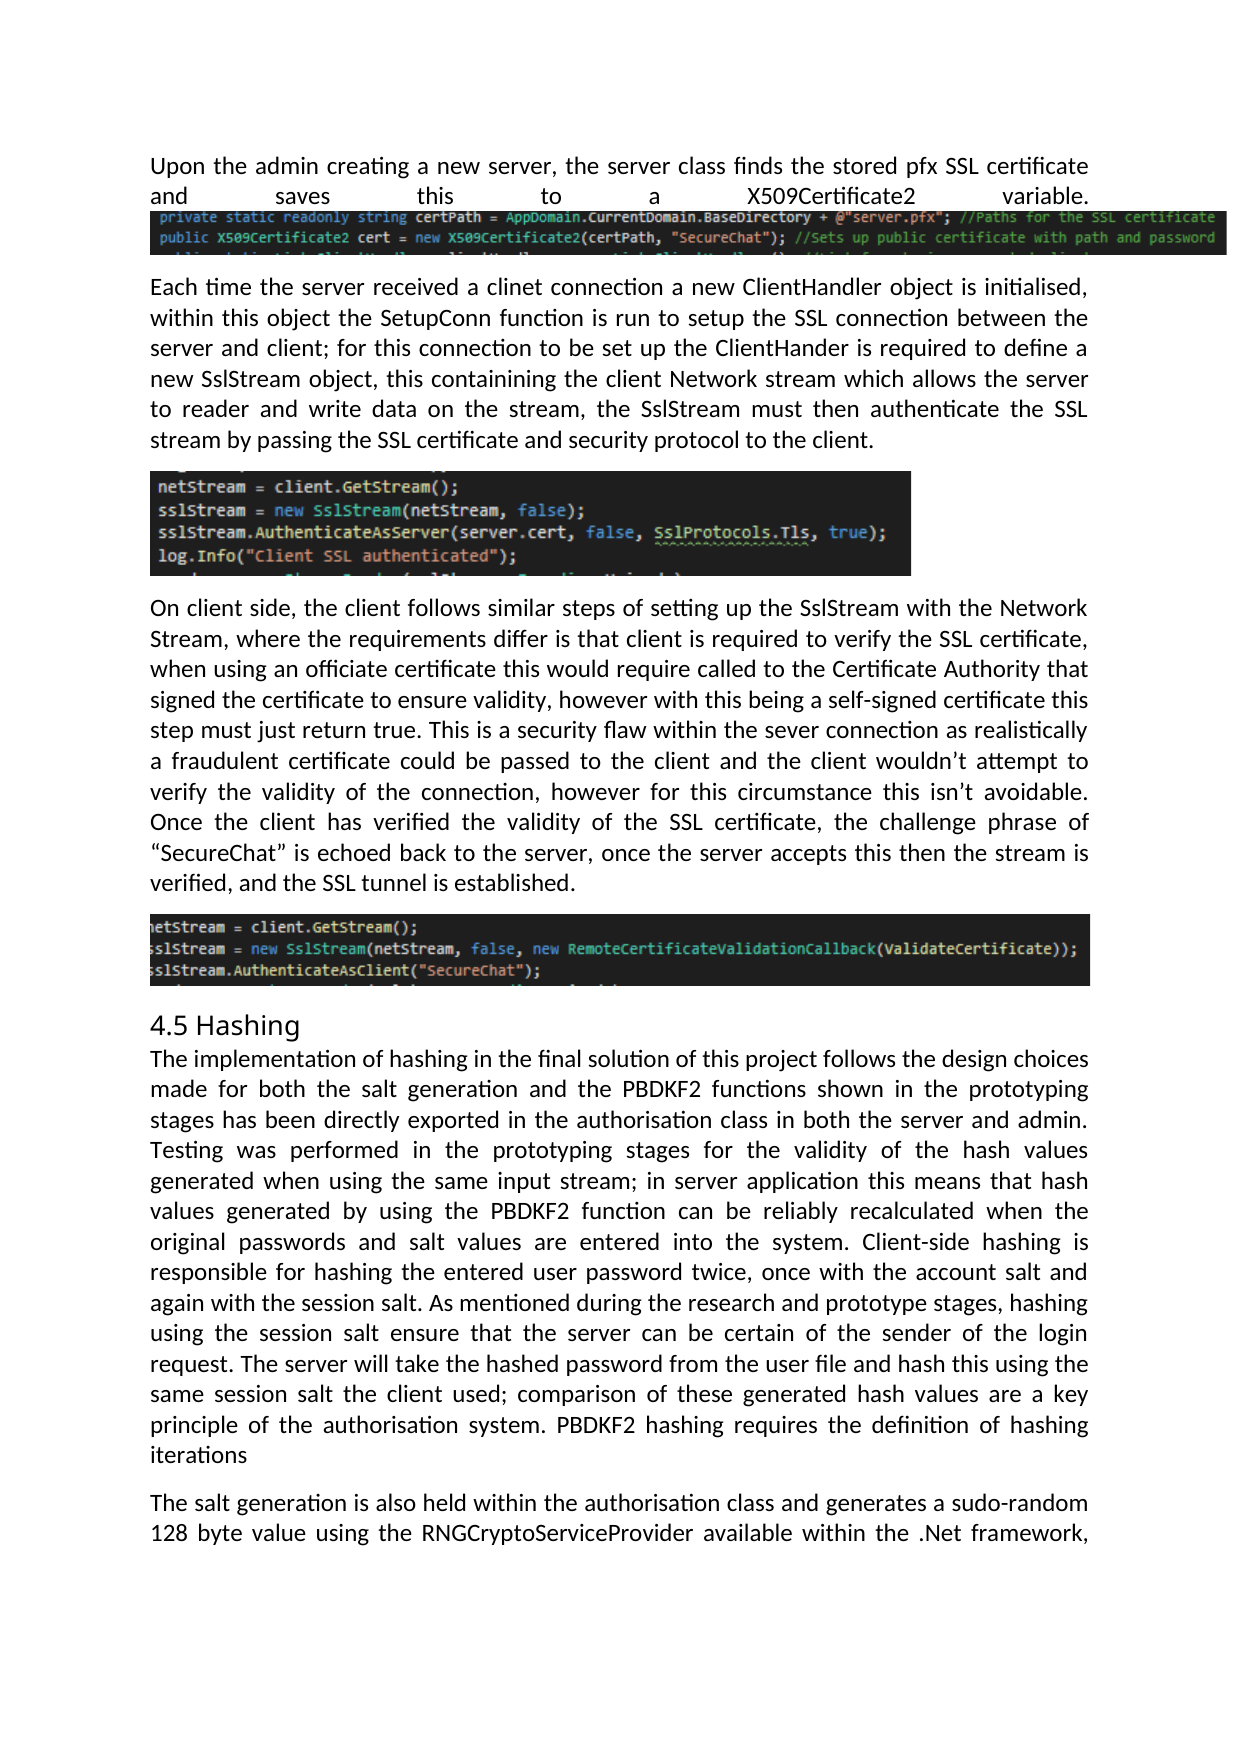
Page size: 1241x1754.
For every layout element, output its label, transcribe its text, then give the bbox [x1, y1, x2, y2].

text The implementation of hashing in the final solution of this project follows the design choices made for both the salt generation and the PBDKF2 functions shown in the prototyping stages has been directly exported in the authorisation class in both the server and admin. Testing was performed in the prototyping stages for the validity of the hash values generated when using the same input stream; in server application this means that hash values generated by using the PBDKF2 function can be reliably recalculated when the original passwords and salt values are entered into the system. Client-side hashing is responsible for hashing the entered user password twice, once with the account salt and again with the session salt. As mentioned during the research and prototype stages, hashing using the session salt ensure that the server can be certain of the sender of the login request. The server will take the hashed password from the user file and hash this using the same session salt the client used; comparison of these generated hash values are a key principle of the authorisation system. PBDKF2 hashing requires the definition of hashing iterations [150, 1043, 1090, 1470]
text The salt generation is also held within the authorisation class and generates a sudo-random 128 byte value using the RNGCryptoServiceProvider available within the .Net framework, [150, 1487, 1090, 1548]
text On client side, the client follows similar steps of setting up the SslStream with the Network Stream, where the requirements differ is that client is required to verify the SSL certificate, when using an officiate certificate this would require called to the Certificate Authority that signed the certificate to ensure validity, however with this being a self-signed certificate this step must just return true. This is a security flaw within the sever connection as realistically a fraudulent certificate could be passed to the client and the client wouldn’t attempt to verify the validity of the connection, however for this circumstance this isn’t avoidable. Once the client has verified the validity of the SSL certificate, the challenge phrase of “SecureChat” is echoed back to the server, once the server accepts this then the stream is verified, and the SSL tunnel is established. [150, 593, 1090, 898]
text Upon the admin creating a new server, the server class finds the stored pfx SSL certificate and saves this to a X509Certificate2 variable. [150, 150, 1090, 211]
subtitle 4.5 Hashing [150, 1006, 1090, 1043]
text Each time the server received a clinet connection a new ClientHandler object is initialised, within this object the SetupConn function is run to setup the SSL connection between the server and client; for this connection to be set up the ClientHander is required to define a new SslStream object, this containining the client Network stream which allows the server to reader and write data on the stream, the SslStream must then authenticate the SSL stream by passing the SSL certificate and security protocol to the client. [150, 271, 1090, 454]
